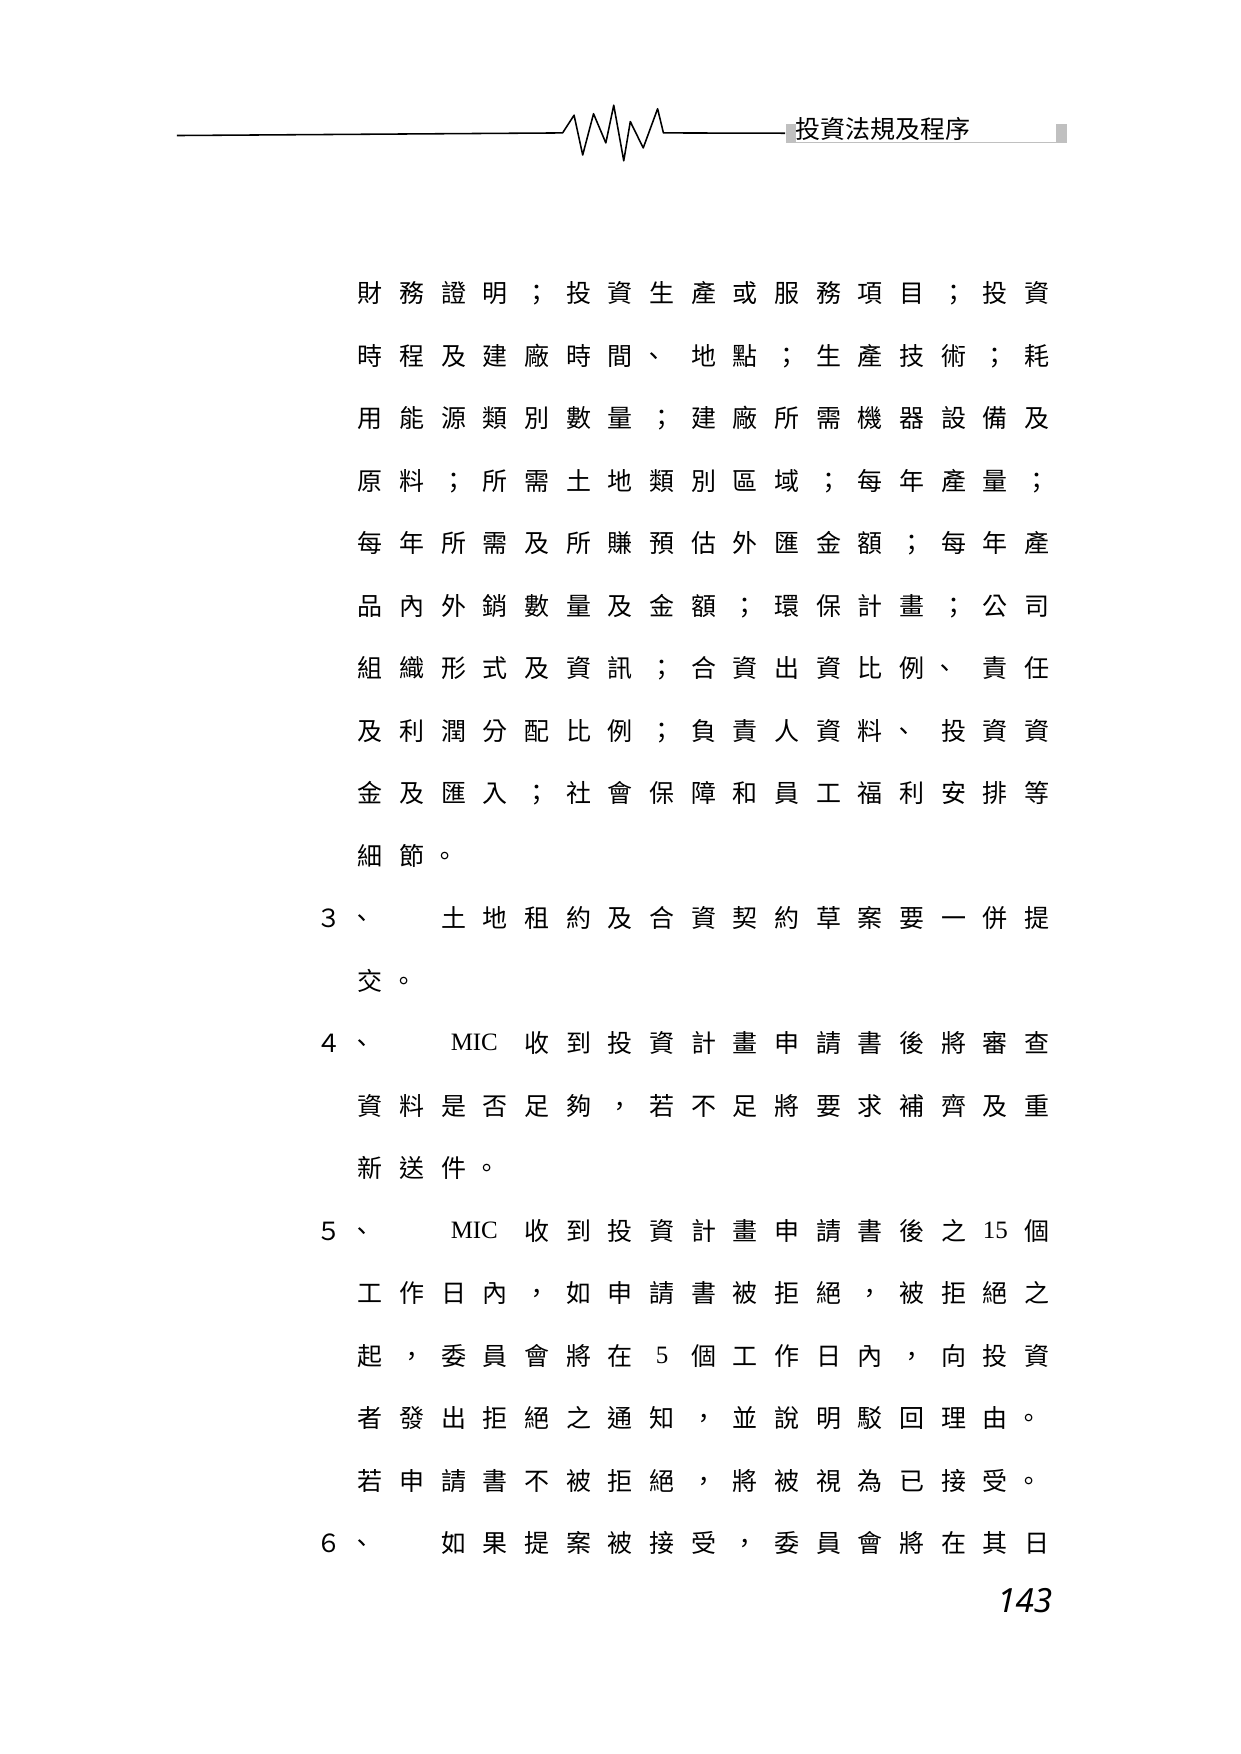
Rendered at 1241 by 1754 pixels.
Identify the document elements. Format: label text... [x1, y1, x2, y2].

text ５、 MIC收到投資計畫申請書後之15個工作日內，如申請書被拒絕，被拒絕之起，委員會將在5個工作日內，向投資者發出拒絕之通知，並說明駁回理由。若申請書不被拒絕，將被視為已接受。 [284, 1188, 1058, 1500]
text ６、 如果提案被接受，委員會將在其日 [284, 1500, 1058, 1563]
text 財務證明；投資生產或服務項目；投資時程及建廠時間、地點；生產技術；耗用能源類別數量；建廠所需機器設備及原料；所需土地類別區域；每年產量；每年所需及所賺預估外匯金額；每年產品內外銷數量及金額；環保計畫；公司組織形式及資訊；合資出資比例、責任及利潤分配比例；負責人資料、投資資金及匯入；社會保障和員工福利安排等細節。 [284, 250, 1058, 875]
text ４、 MIC收到投資計畫申請書後將審查資料是否足夠，若不足將要求補齊及重新送件。 [284, 1000, 1058, 1188]
text ３、 土地租約及合資契約草案要一併提交。 [284, 875, 1058, 1000]
